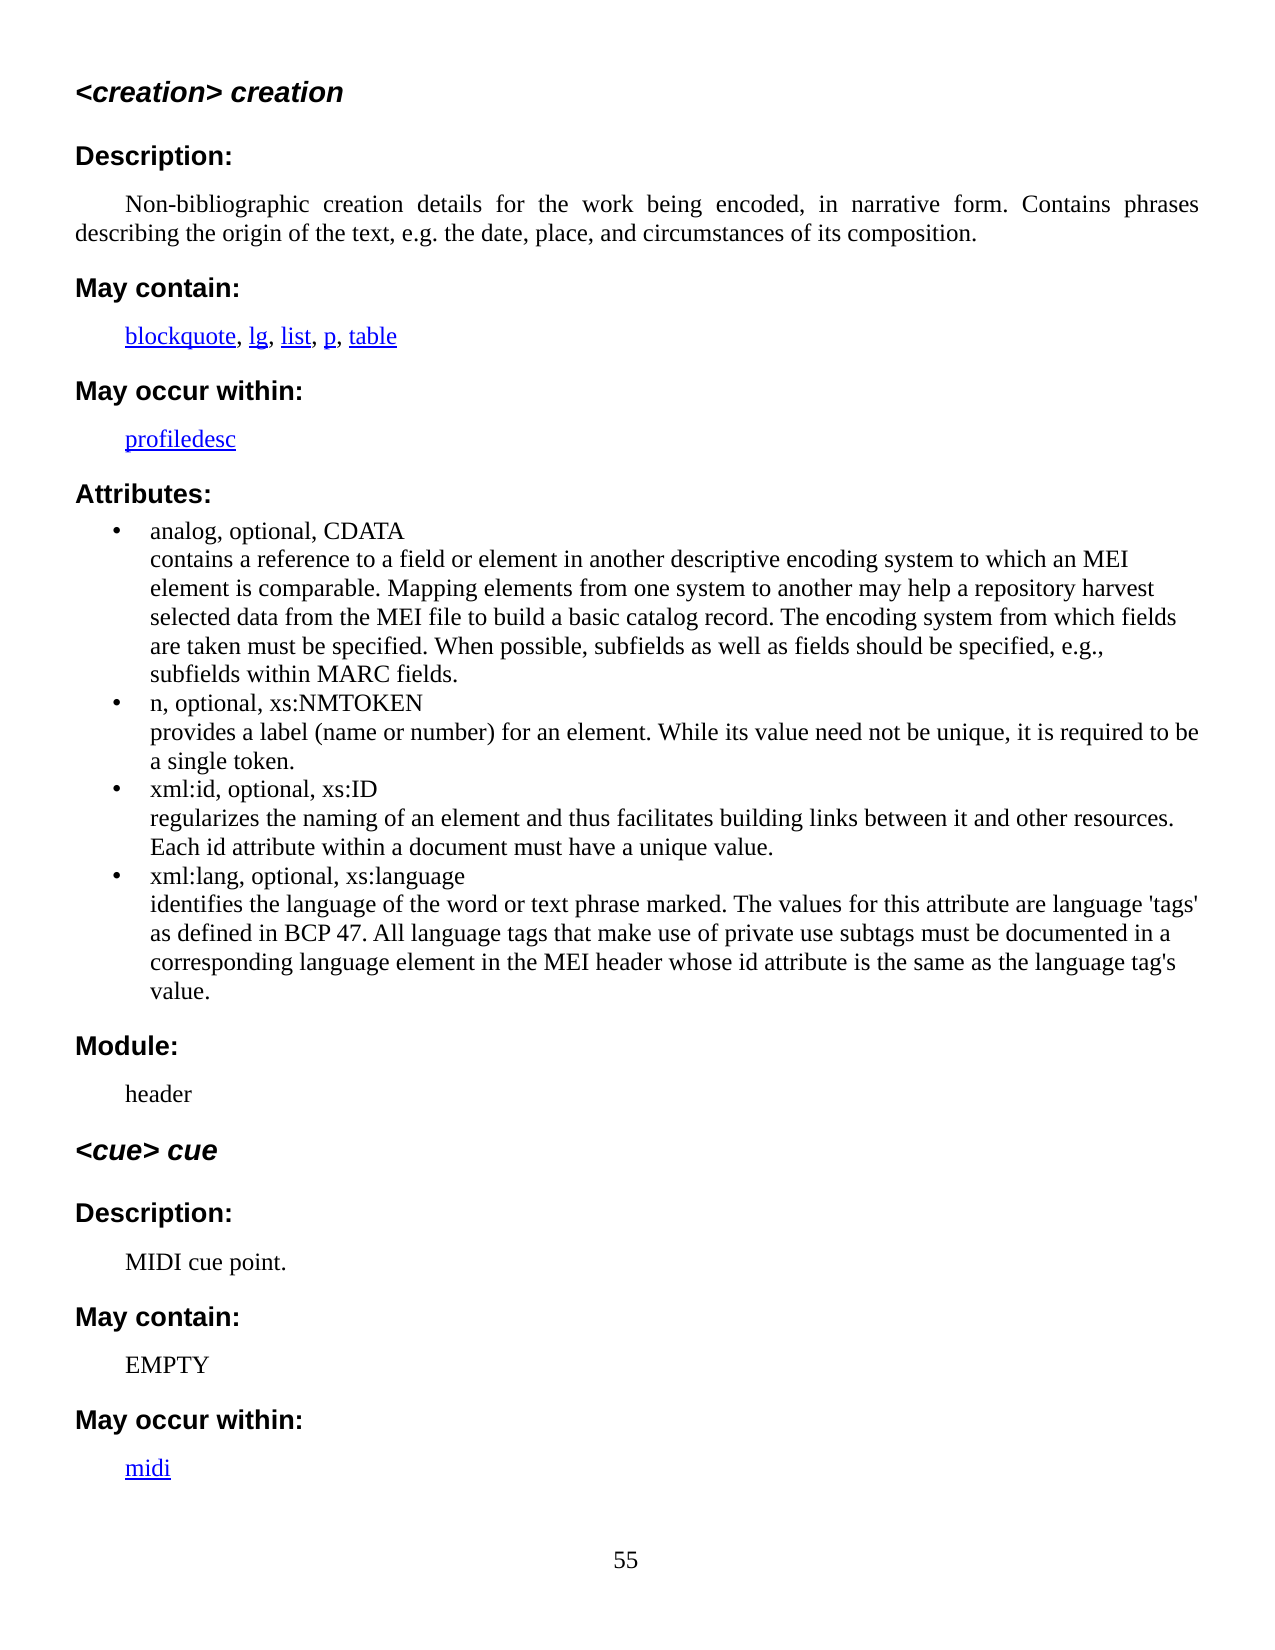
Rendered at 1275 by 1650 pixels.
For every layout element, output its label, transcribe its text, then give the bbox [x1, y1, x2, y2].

text EMPTY [75, 1350, 1200, 1379]
list xml:lang, optional, xs:language identifies the language of the word or text phrase marked. The values for this attribute are language 'tags' as defined in BCP 47. All language tags that make use of private use subtags must be documented in a corresponding language element in the MEI header whose id attribute is the same as the language tag's value. [112, 861, 1200, 1004]
subtitle Description: [75, 140, 1200, 171]
subtitle May occur within: [75, 375, 1200, 406]
subtitle <cue> cue [75, 1133, 1200, 1166]
subtitle <creation> creation [75, 75, 1200, 108]
subtitle May occur within: [75, 1404, 1200, 1435]
subtitle May contain: [75, 272, 1200, 303]
text profiledesc [75, 424, 1200, 453]
list n, optional, xs:NMTOKEN provides a label (name or number) for an element. While its value need not be unique, it is required to be a single token. [112, 688, 1200, 774]
text Non-bibliographic creation details for the work being encoded, in narrative form. Contains phrases describing the origin of the text, e.g. the date, place, and circumstances of its composition. [75, 189, 1200, 247]
subtitle Module: [75, 1029, 1200, 1061]
list analog, optional, CDATA contains a reference to a field or element in another descriptive encoding system to which an MEI element is comparable. Mapping elements from one system to another may help a repository harvest selected data from the MEI file to build a basic catalog record. The encoding system from which fields are taken must be specified. When possible, subfields as well as fields should be specified, e.g., subfields within MARC fields. [112, 516, 1200, 688]
text blockquote, lg, list, p, table [75, 321, 1200, 350]
subtitle May contain: [75, 1301, 1200, 1332]
subtitle Description: [75, 1197, 1200, 1229]
text MIDI cue point. [75, 1247, 1200, 1276]
text midi [75, 1453, 1200, 1482]
subtitle Attributes: [75, 478, 1200, 509]
text header [75, 1079, 1200, 1108]
list xml:id, optional, xs:ID regularizes the naming of an element and thus facilitates building links between it and other resources. Each id attribute within a document must have a unique value. [112, 774, 1200, 861]
